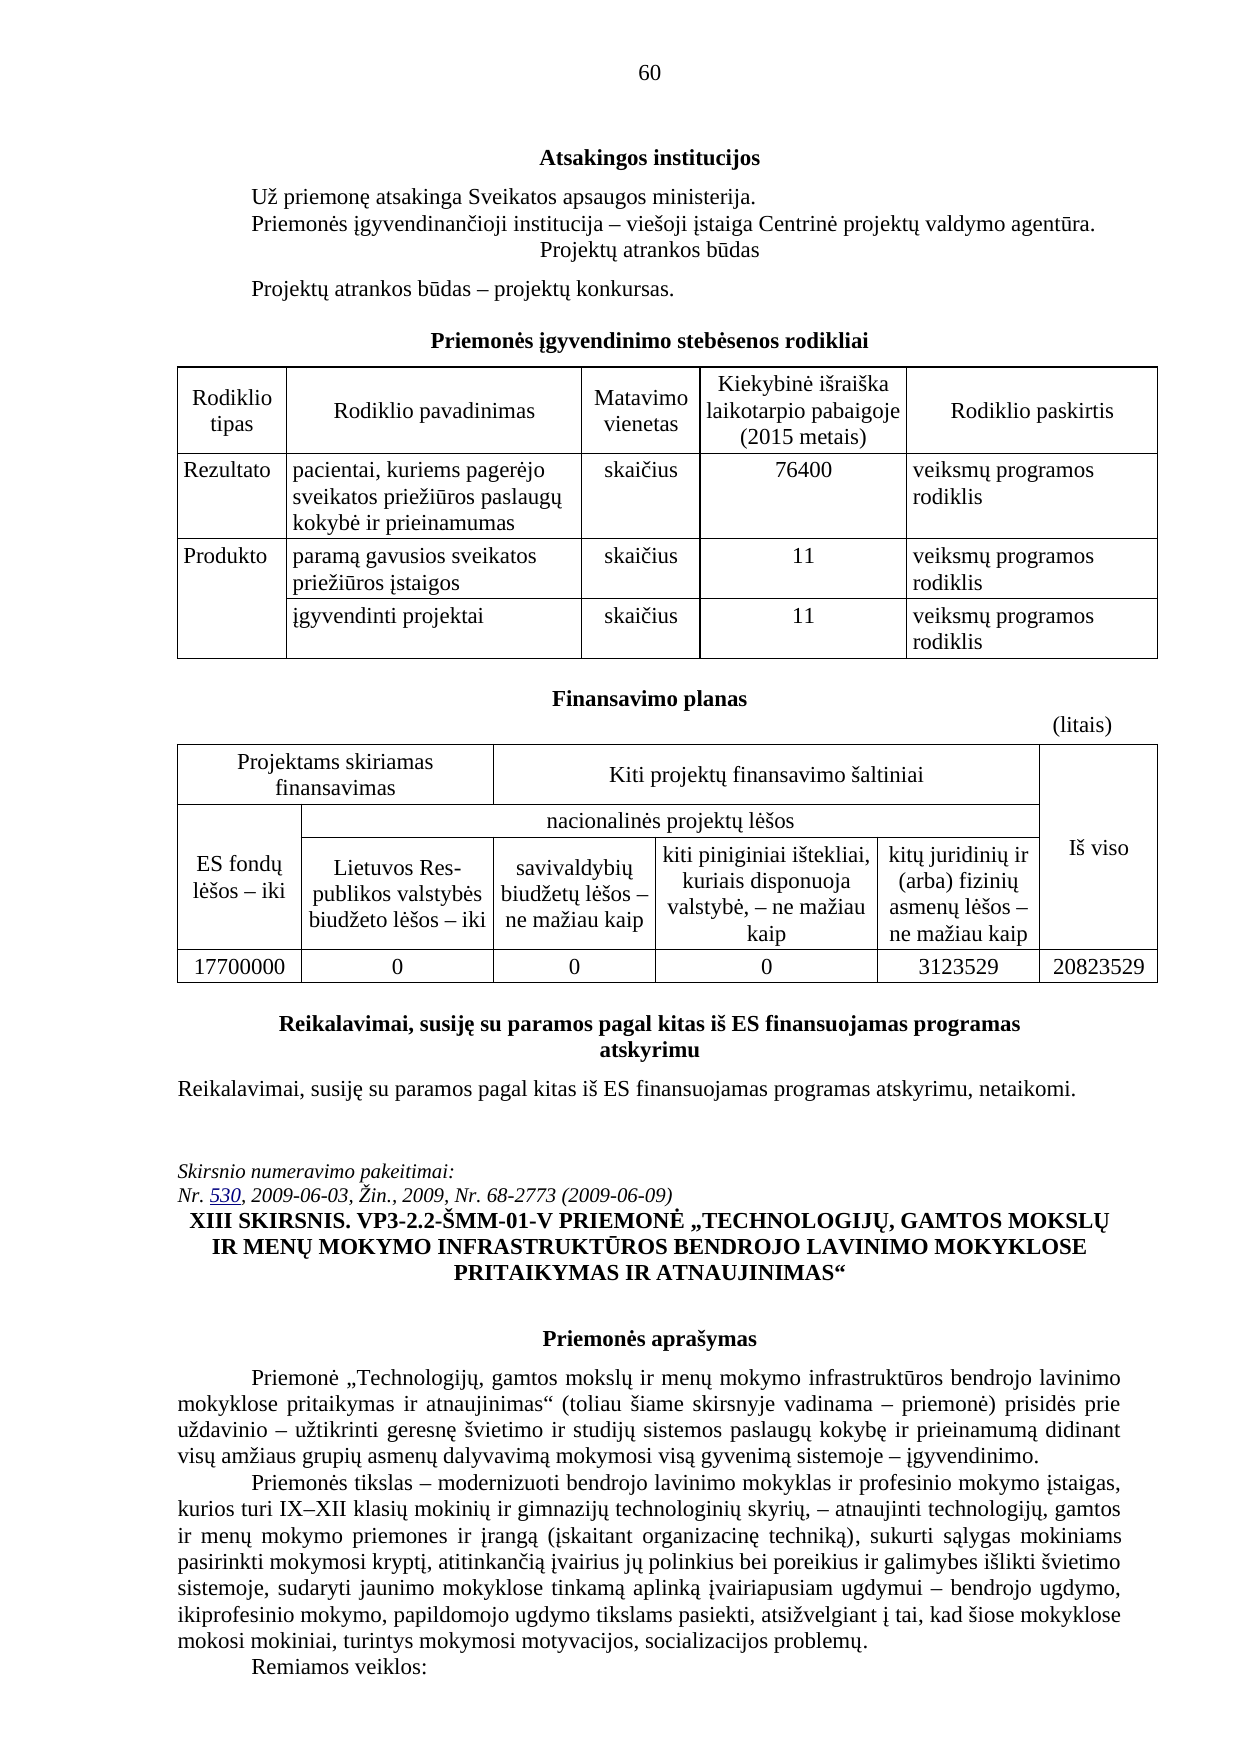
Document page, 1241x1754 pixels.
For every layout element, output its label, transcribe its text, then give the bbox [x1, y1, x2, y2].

table_cell 0 [302, 950, 493, 982]
text Priemonės įgyvendinančioji institucija – viešoji įstaiga Centrinė projektų valdymo agentūra. [177, 210, 1122, 236]
table_cell 3123529 [878, 950, 1039, 982]
text Skirsnio numeravimo pakeitimai: [177, 1159, 1122, 1183]
table_cell kitų juridinių ir (arba) fizinių asmenų lėšos – ne mažiau kaip [878, 838, 1039, 949]
table_cell 20823529 [1040, 950, 1157, 982]
table_header Rodiklio pavadinimas [287, 368, 581, 452]
table_cell veiksmų programos rodiklis [907, 539, 1157, 598]
table_cell 11 [701, 599, 906, 657]
table_cell skaičius [582, 599, 699, 657]
text Projektų atrankos būdas – projektų konkursas. [177, 275, 1122, 301]
table_cell 11 [701, 539, 906, 598]
table_cell veiksmų programos rodiklis [907, 454, 1157, 538]
text Finansavimo planas [177, 685, 1122, 711]
table_cell 0 [656, 950, 877, 982]
table_cell Rezultato [178, 454, 286, 538]
table_cell 17700000 [178, 950, 301, 982]
table_header Kiti projektų finansavimo šaltiniai [494, 745, 1039, 803]
table_cell nacionalinės projektų lėšos [302, 805, 1039, 837]
table_cell kiti piniginiai ištekliai, kuriais disponuoja valsty­bė, – ne mažiau kaip [656, 838, 877, 949]
table_cell skaičius [582, 539, 699, 598]
table_cell įgyvendinti projektai [287, 599, 581, 657]
text Už priemonę atsakinga Sveikatos apsaugos ministerija. [177, 183, 1122, 210]
table_cell Lietuvos Res­publikos valstybės biudžeto lėšos – iki [302, 838, 493, 949]
text Priemonės aprašymas [177, 1325, 1122, 1351]
table_header Kiekybinė išraiška laikotarpio pabaigoje (2015 metais) [701, 368, 906, 452]
subtitle XIII SKIRSNIS. VP3-2.2-ŠMM-01-V PRIEMONĖ „TECHNOLOGIJŲ, GAMTOS MOKSLŲ IR MENŲ MOKYMO INFRASTRUKTŪROS BENDROJO LAVINIMO MOKYKLOSE PRITAIKYMAS IR ATNAUJINIMAS“ [177, 1207, 1122, 1286]
table_cell savivaldybių biudžetų lėšos – ne mažiau kaip [494, 838, 655, 949]
text (litais) [177, 711, 1112, 738]
table_cell pacientai, kuriems pagerėjo sveikatos priežiūros paslaugų kokybė ir prieinamumas [287, 454, 581, 538]
table_header Rodiklio tipas [178, 368, 286, 452]
table_header Iš viso [1040, 745, 1157, 949]
table_cell Produkto [178, 539, 286, 657]
table_header Rodiklio paskirtis [907, 368, 1157, 452]
text Reikalavimai, susiję su paramos pagal kitas iš ES finansuojamas programas atskyrimu [177, 1009, 1122, 1062]
table_cell 0 [494, 950, 655, 982]
text Nr. 530, 2009-06-03, Žin., 2009, Nr. 68-2773 (2009-06-09) [177, 1183, 1122, 1207]
text Reikalavimai, susiję su paramos pagal kitas iš ES finansuojamas programas atskyrimu, netaikomi. [177, 1075, 1122, 1101]
table_header Projektams skiriamas finansavimas [178, 745, 493, 803]
text Priemonės tikslas – modernizuoti bendrojo lavinimo mokyklas ir profesinio mokymo įstaigas, kurios turi IX–XII klasių mokinių ir gimnazijų technologinių skyrių, – atnaujinti technologijų, gamtos ir menų mokymo priemones ir įrangą (įskaitant organizacinę techniką), sukurti sąlygas mokiniams pasirinkti mokymosi kryptį, atitinkančią įvairius jų polinkius bei poreikius ir galimybes išlikti švietimo sistemoje, sudaryti jaunimo mokyklose tinkamą aplinką įvairiapusiam ugdymui – bendrojo ugdymo, ikiprofesinio mokymo, papildomojo ugdymo tikslams pasiekti, atsižvelgiant į tai, kad šiose mokyklose mokosi mokiniai, turintys mokymosi motyvacijos, socializacijos problemų. [177, 1469, 1122, 1653]
text Remiamos veiklos: [177, 1653, 1122, 1680]
text Priemonės įgyvendinimo stebėsenos rodikliai [177, 328, 1122, 354]
text Projektų atrankos būdas [177, 236, 1122, 262]
table_cell skaičius [582, 454, 699, 538]
table_cell veiksmų programos rodiklis [907, 599, 1157, 657]
table_cell 76400 [701, 454, 906, 538]
table_cell paramą gavusios sveikatos priežiūros įstaigos [287, 539, 581, 598]
text Atsakingos institucijos [177, 144, 1122, 171]
table_cell ES fondų lėšos – iki [178, 805, 301, 949]
text Priemonė „Technologijų, gamtos mokslų ir menų mokymo infrastruktūros bendrojo lavinimo mokyklose pritaikymas ir atnaujinimas“ (toliau šiame skirsnyje vadinama – priemonė) prisidės prie uždavinio – užtikrinti geresnę švietimo ir studijų sistemos paslaugų kokybę ir prieinamumą didinant visų amžiaus grupių asmenų dalyvavimą mokymosi visą gyvenimą sistemoje – įgyvendinimo. [177, 1363, 1122, 1469]
table_header Matavimo vienetas [582, 368, 699, 452]
